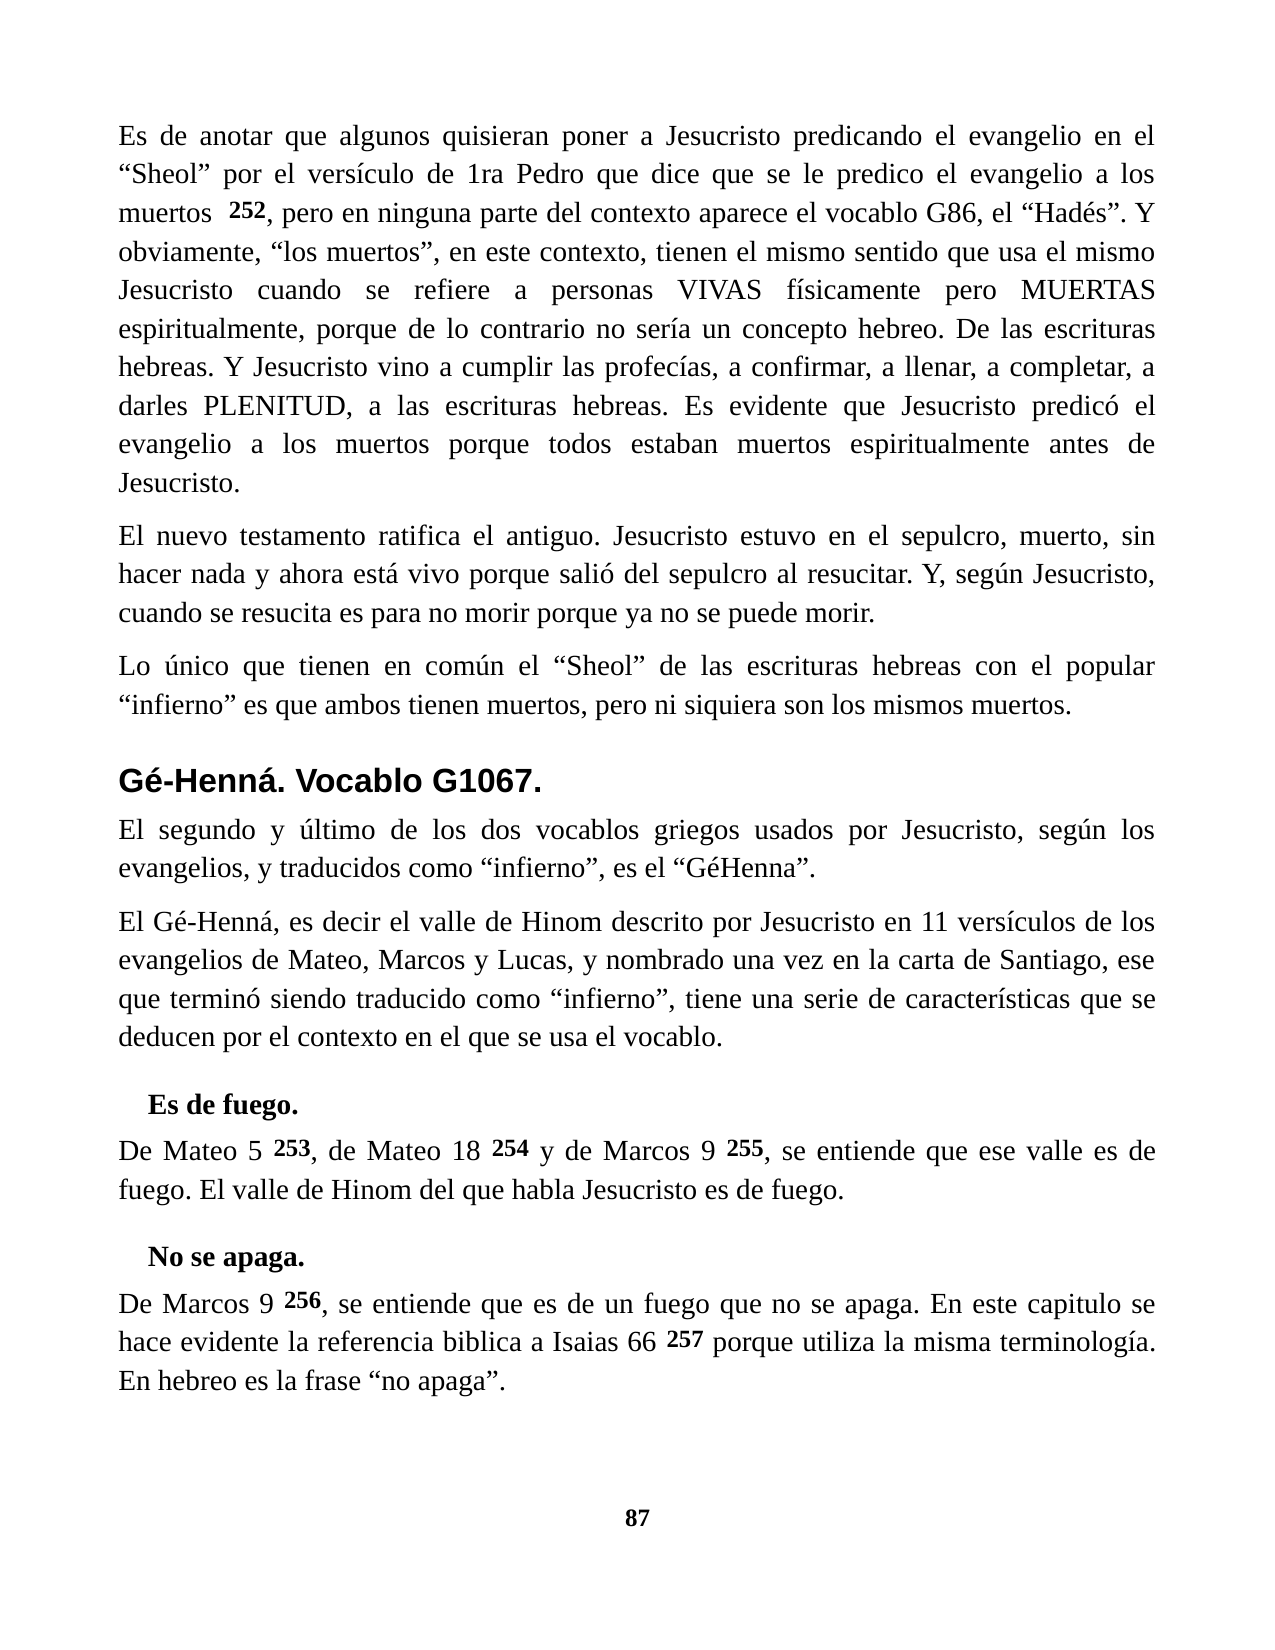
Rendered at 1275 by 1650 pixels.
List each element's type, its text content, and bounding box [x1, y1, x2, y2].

text Lo único que tienen en común el “Sheol” de las escrituras hebreas con el popular “infierno” es que ambos tienen muertos, pero ni siquiera son los mismos muertos. [118, 648, 1157, 720]
text De Marcos 9 , se entiende que es de un fuego que no se apaga. En este capitulo se hace evidente la referencia biblica a Isaias 66 porque utiliza la misma terminología. En hebreo es la frase “no apaga”. [118, 1286, 1157, 1396]
text El Gé-Henná, es decir el valle de Hinom descrito por Jesucristo en 11 versículos de los evangelios de Mateo, Marcos y Lucas, y nombrado una vez en la carta de Santiago, ese que terminó siendo traducido como “infierno”, tiene una serie de características que se deducen por el contexto en el que se usa el vocablo. [118, 904, 1157, 1053]
text Es de anotar que algunos quisieran poner a Jesucristo predicando el evangelio en el “Sheol” por el versículo de 1ra Pedro que dice que se le predico el evangelio a los muertos , pero en ninguna parte del contexto aparece el vocablo G86, el “Hadés”. Y obviamente, “los muertos”, en este contexto, tienen el mismo sentido que usa el mismo Jesucristo cuando se refiere a personas VIVAS físicamente pero MUERTAS espiritualmente, porque de lo contrario no sería un concepto hebreo. De las escrituras hebreas. Y Jesucristo vino a cumplir las profecías, a confirmar, a llenar, a completar, a darles PLENITUD, a las escrituras hebreas. Es evidente que Jesucristo predicó el evangelio a los muertos porque todos estaban muertos espiritualmente antes de Jesucristo. [118, 118, 1157, 498]
subtitle Gé-Henná. Vocablo G1067. [118, 761, 1157, 799]
text El segundo y último de los dos vocablos griegos usados por Jesucristo, según los evangelios, y traducidos como “infierno”, es el “GéHenna”. [118, 812, 1157, 884]
text De Mateo 5 , de Mateo 18 y de Marcos 9 , se entiende que ese valle es de fuego. El valle de Hinom del que habla Jesucristo es de fuego. [118, 1133, 1157, 1205]
subtitle Es de fuego. [148, 1087, 1157, 1121]
subtitle No se apaga. [148, 1239, 1157, 1273]
text El nuevo testamento ratifica el antiguo. Jesucristo estuvo en el sepulcro, muerto, sin hacer nada y ahora está vivo porque salió del sepulcro al resucitar. Y, según Jesucristo, cuando se resucita es para no morir porque ya no se puede morir. [118, 518, 1157, 629]
